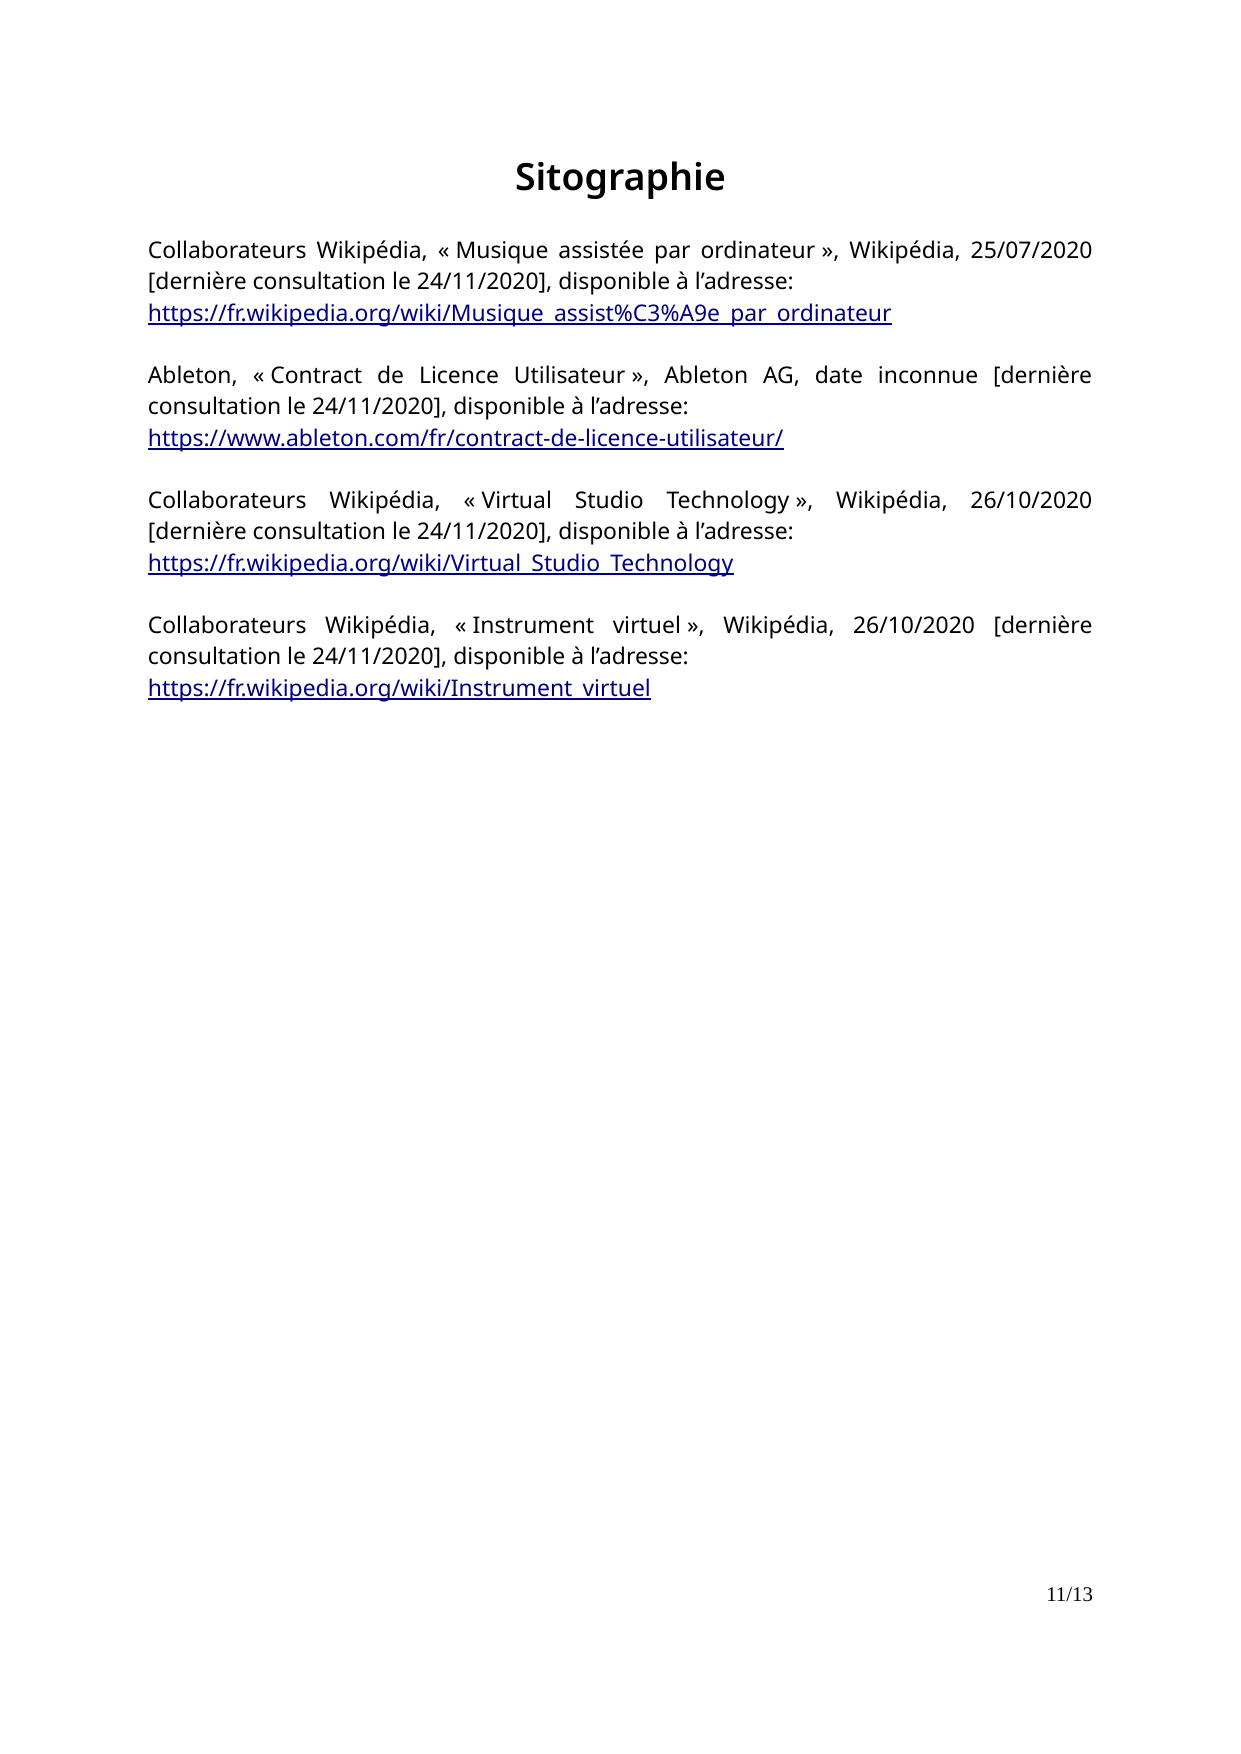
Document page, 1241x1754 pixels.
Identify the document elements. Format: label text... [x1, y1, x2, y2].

text Collaborateurs Wikipédia, « Instrument virtuel », Wikipédia, 26/10/2020 [dernière consultation le 24/11/2020], disponible à l’adresse: https://fr.wikipedia.org/wiki/Instrument_virtuel [148, 609, 1093, 703]
subtitle Sitographie [148, 148, 1093, 204]
text Collaborateurs Wikipédia, « Virtual Studio Technology », Wikipédia, 26/10/2020 [dernière consultation le 24/11/2020], disponible à l’adresse: https://fr.wikipedia.org/wiki/Virtual_Studio_Technology [148, 484, 1093, 578]
text Ableton, « Contract de Licence Utilisateur », Ableton AG, date inconnue [dernière consultation le 24/11/2020], disponible à l’adresse: https://www.ableton.com/fr/contract-de-licence-utilisateur/ [148, 359, 1093, 453]
text Collaborateurs Wikipédia, « Musique assistée par ordinateur », Wikipédia, 25/07/2020 [dernière consultation le 24/11/2020], disponible à l’adresse: https://fr.wikipedia.org/wiki/Musique_assist%C3%A9e_par_ordinateur [148, 234, 1093, 328]
